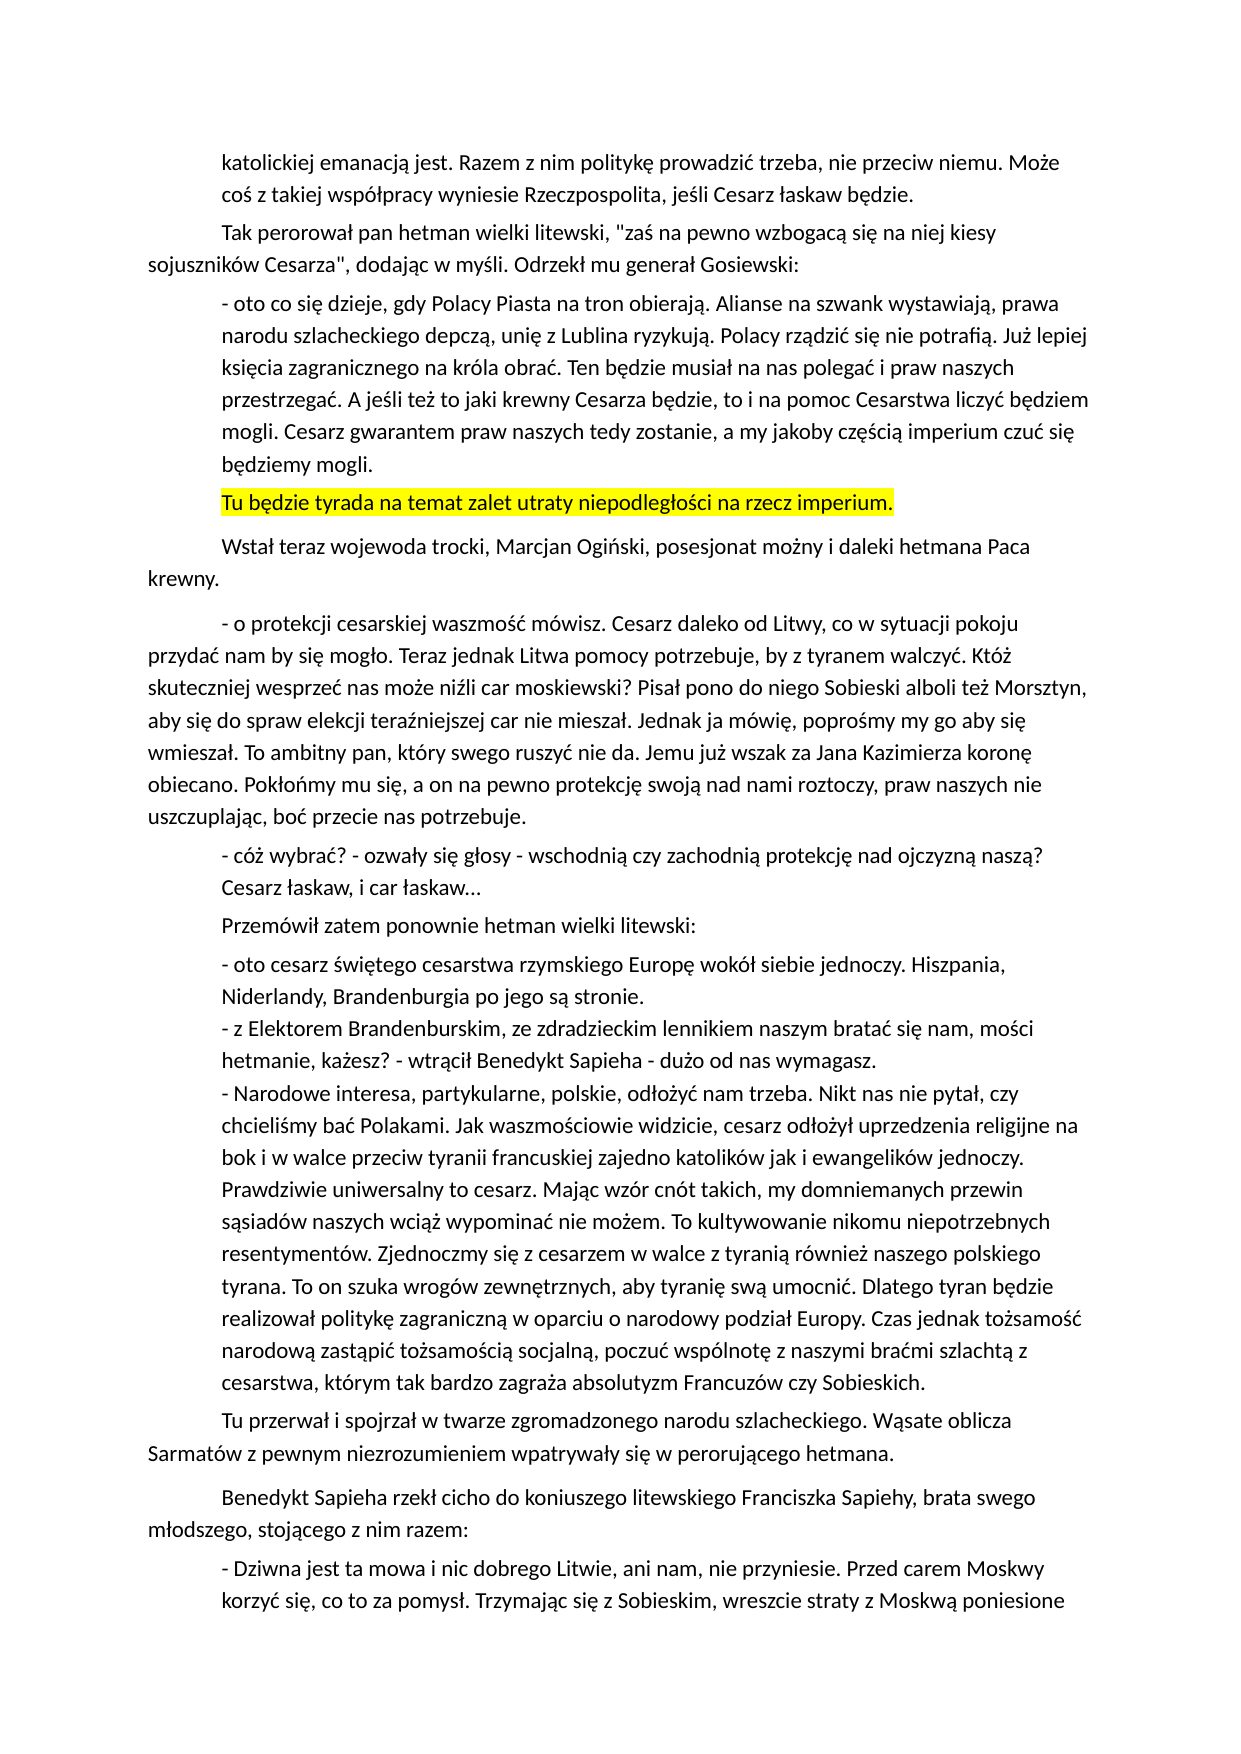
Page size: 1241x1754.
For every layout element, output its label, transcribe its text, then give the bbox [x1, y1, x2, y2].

text Benedykt Sapieha rzekł cicho do koniuszego litewskiego Franciszka Sapiehy, brata swego młodszego, stojącego z nim razem: [148, 1483, 1093, 1543]
text - Narodowe interesa, partykularne, polskie, odłożyć nam trzeba. Nikt nas nie pytał, czy chcieliśmy bać Polakami. Jak waszmościowie widzicie, cesarz odłożył uprzedzenia religijne na bok i w walce przeciw tyranii francuskiej zajedno katolików jak i ewangelików jednoczy. Prawdziwie uniwersalny to cesarz. Mając wzór cnót takich, my domniemanych przewin sąsiadów naszych wciąż wypominać nie możem. To kultywowanie nikomu niepotrzebnych resentymentów. Zjednoczmy się z cesarzem w walce z tyranią również naszego polskiego tyrana. To on szuka wrogów zewnętrznych, aby tyranię swą umocnić. Dlatego tyran będzie realizował politykę zagraniczną w oparciu o narodowy podział Europy. Czas jednak tożsamość narodową zastąpić tożsamością socjalną, poczuć wspólnotę z naszymi braćmi szlachtą z cesarstwa, którym tak bardzo zagraża absolutyzm Francuzów czy Sobieskich. [221, 1079, 1093, 1396]
text - o protekcji cesarskiej waszmość mówisz. Cesarz daleko od Litwy, co w sytuacji pokoju przydać nam by się mogło. Teraz jednak Litwa pomocy potrzebuje, by z tyranem walczyć. Któż skuteczniej wesprzeć nas może niźli car moskiewski? Pisał pono do niego Sobieski alboli też Morsztyn, aby się do spraw elekcji teraźniejszej car nie mieszał. Jednak ja mówię, poprośmy my go aby się wmieszał. To ambitny pan, który swego ruszyć nie da. Jemu już wszak za Jana Kazimierza koronę obiecano. Pokłońmy mu się, a on na pewno protekcję swoją nad nami roztoczy, praw naszych nie uszczuplając, boć przecie nas potrzebuje. [148, 609, 1093, 830]
text - oto cesarz świętego cesarstwa rzymskiego Europę wokół siebie jednoczy. Hiszpania, Niderlandy, Brandenburgia po jego są stronie. [221, 950, 1093, 1010]
text Tu przerwał i spojrzał w twarze zgromadzonego narodu szlacheckiego. Wąsate oblicza Sarmatów z pewnym niezrozumieniem wpatrywały się w perorującego hetmana. [148, 1406, 1093, 1467]
text katolickiej emanacją jest. Razem z nim politykę prowadzić trzeba, nie przeciw niemu. Może coś z takiej współpracy wyniesie Rzeczpospolita, jeśli Cesarz łaskaw będzie. [221, 148, 1093, 208]
text - cóż wybrać? - ozwały się głosy - wschodnią czy zachodnią protekcję nad ojczyzną naszą? Cesarz łaskaw, i car łaskaw... [221, 841, 1093, 901]
text - oto co się dzieje, gdy Polacy Piasta na tron obierają. Alianse na szwank wystawiają, prawa narodu szlacheckiego depczą, unię z Lublina ryzykują. Polacy rządzić się nie potrafią. Już lepiej księcia zagranicznego na króla obrać. Ten będzie musiał na nas polegać i praw naszych przestrzegać. A jeśli też to jaki krewny Cesarza będzie, to i na pomoc Cesarstwa liczyć będziem mogli. Cesarz gwarantem praw naszych tedy zostanie, a my jakoby częścią imperium czuć się będziemy mogli. [221, 289, 1093, 478]
text Tu będzie tyrada na temat zalet utraty niepodległości na rzecz imperium. [148, 488, 1093, 516]
text - Dziwna jest ta mowa i nic dobrego Litwie, ani nam, nie przyniesie. Przed carem Moskwy korzyć się, co to za pomysł. Trzymając się z Sobieskim, wreszcie straty z Moskwą poniesione [221, 1554, 1093, 1614]
text Wstał teraz wojewoda trocki, Marcjan Ogiński, posesjonat możny i daleki hetmana Paca krewny. [148, 532, 1093, 593]
text Przemówił zatem ponownie hetman wielki litewski: [148, 911, 1093, 939]
text Tak perorował pan hetman wielki litewski, "zaś na pewno wzbogacą się na niej kiesy sojuszników Cesarza", dodając w myśli. Odrzekł mu generał Gosiewski: [148, 218, 1093, 278]
text - z Elektorem Brandenburskim, ze zdradzieckim lennikiem naszym bratać się nam, mości hetmanie, każesz? - wtrącił Benedykt Sapieha - dużo od nas wymagasz. [221, 1014, 1093, 1074]
